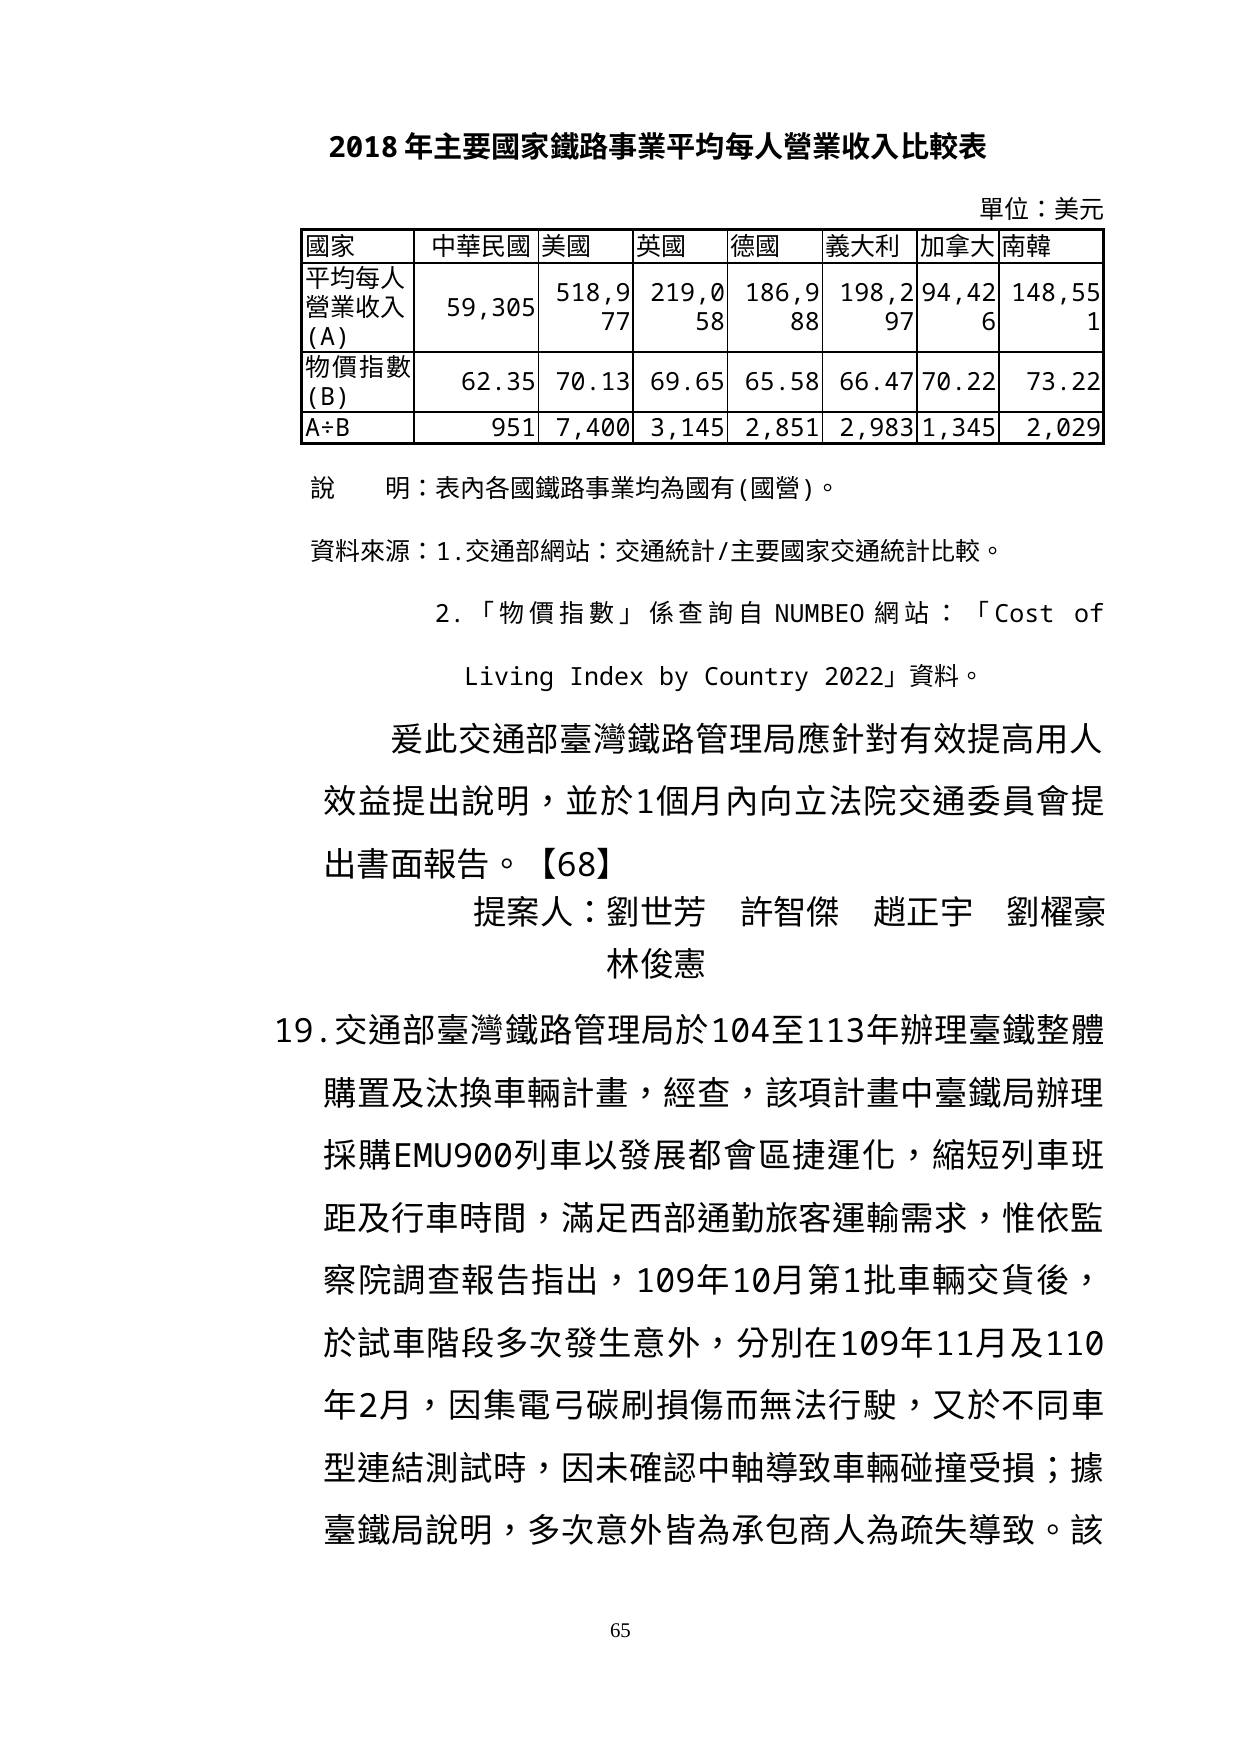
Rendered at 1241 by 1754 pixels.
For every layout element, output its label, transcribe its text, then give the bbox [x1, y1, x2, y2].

table_cell 2,851 [728, 413, 822, 442]
table_cell 70.22 [918, 353, 998, 411]
table_header 美國 [539, 231, 632, 262]
table_cell 3,145 [634, 413, 727, 442]
table_cell 62.35 [415, 353, 538, 411]
table_header 英國 [634, 231, 727, 262]
table_cell 2,029 [1000, 413, 1102, 442]
table_header 中華民國 [415, 231, 538, 262]
text 提案人：劉世芳 許智傑 趙正宇 劉櫂豪 林俊憲 [473, 882, 1117, 987]
text 單位：美元 [236, 166, 1104, 228]
table_cell 70.13 [539, 353, 632, 411]
text 爰此交通部臺灣鐵路管理局應針對有效提高用人效益提出說明，並於1個月內向立法院交通委員會提出書面報告。【68】 [323, 695, 1104, 882]
text 2.「物價指數」係查詢自NUMBEO網站：「Cost of Living Index by Country 2022」資料。 [434, 570, 1104, 695]
table_cell 59,305 [415, 264, 538, 351]
table_cell A÷B [303, 413, 413, 442]
table_header 義大利 [823, 231, 916, 262]
table_cell 7,400 [539, 413, 632, 442]
table_cell 518,977 [539, 264, 632, 351]
table_header 加拿大 [918, 231, 998, 262]
table_cell 65.58 [728, 353, 822, 411]
table_cell 69.65 [634, 353, 727, 411]
table_header 德國 [728, 231, 822, 262]
text 說 明：表內各國鐵路事業均為國有(國營)。 [311, 445, 1104, 507]
table_cell 198,297 [823, 264, 916, 351]
table_header 南韓 [1000, 231, 1102, 262]
table_header 國家 [303, 231, 413, 262]
table_cell 148,551 [1000, 264, 1102, 351]
table_cell 66.47 [823, 353, 916, 411]
text 資料來源：1.交通部網站：交通統計/主要國家交通統計比較。 [311, 507, 1104, 570]
table_cell 186,988 [728, 264, 822, 351]
subtitle 19.交通部臺灣鐵路管理局於104至113年辦理臺鐵整體購置及汰換車輛計畫，經查，該項計畫中臺鐵局辦理採購EMU900列車以發展都會區捷運化，縮短列車班距及行車時間，滿足西部通勤旅客運輸需求，惟依監察院調查報告指出，109年10月第1批車輛交貨後，於試車階段多次發生意外，分別在109年11月及110年2月，因集電弓碳刷損傷而無法行駛，又於不同車型連結測試時，因未確認中軸導致車輛碰撞受損；據臺鐵局說明，多次意外皆為承包商人為疏失導致。該 [273, 987, 1104, 1549]
table_cell 94,426 [918, 264, 998, 351]
table_cell 物價指數 (B) [303, 353, 413, 411]
table_cell 2,983 [823, 413, 916, 442]
table_cell 73.22 [1000, 353, 1102, 411]
table_cell 1,345 [918, 413, 998, 442]
table_cell 平均每人營業收入(A) [303, 264, 413, 351]
table_cell 219,058 [634, 264, 727, 351]
table_cell 951 [415, 413, 538, 442]
text 2018年主要國家鐵路事業平均每人營業收入比較表 [211, 103, 1104, 166]
